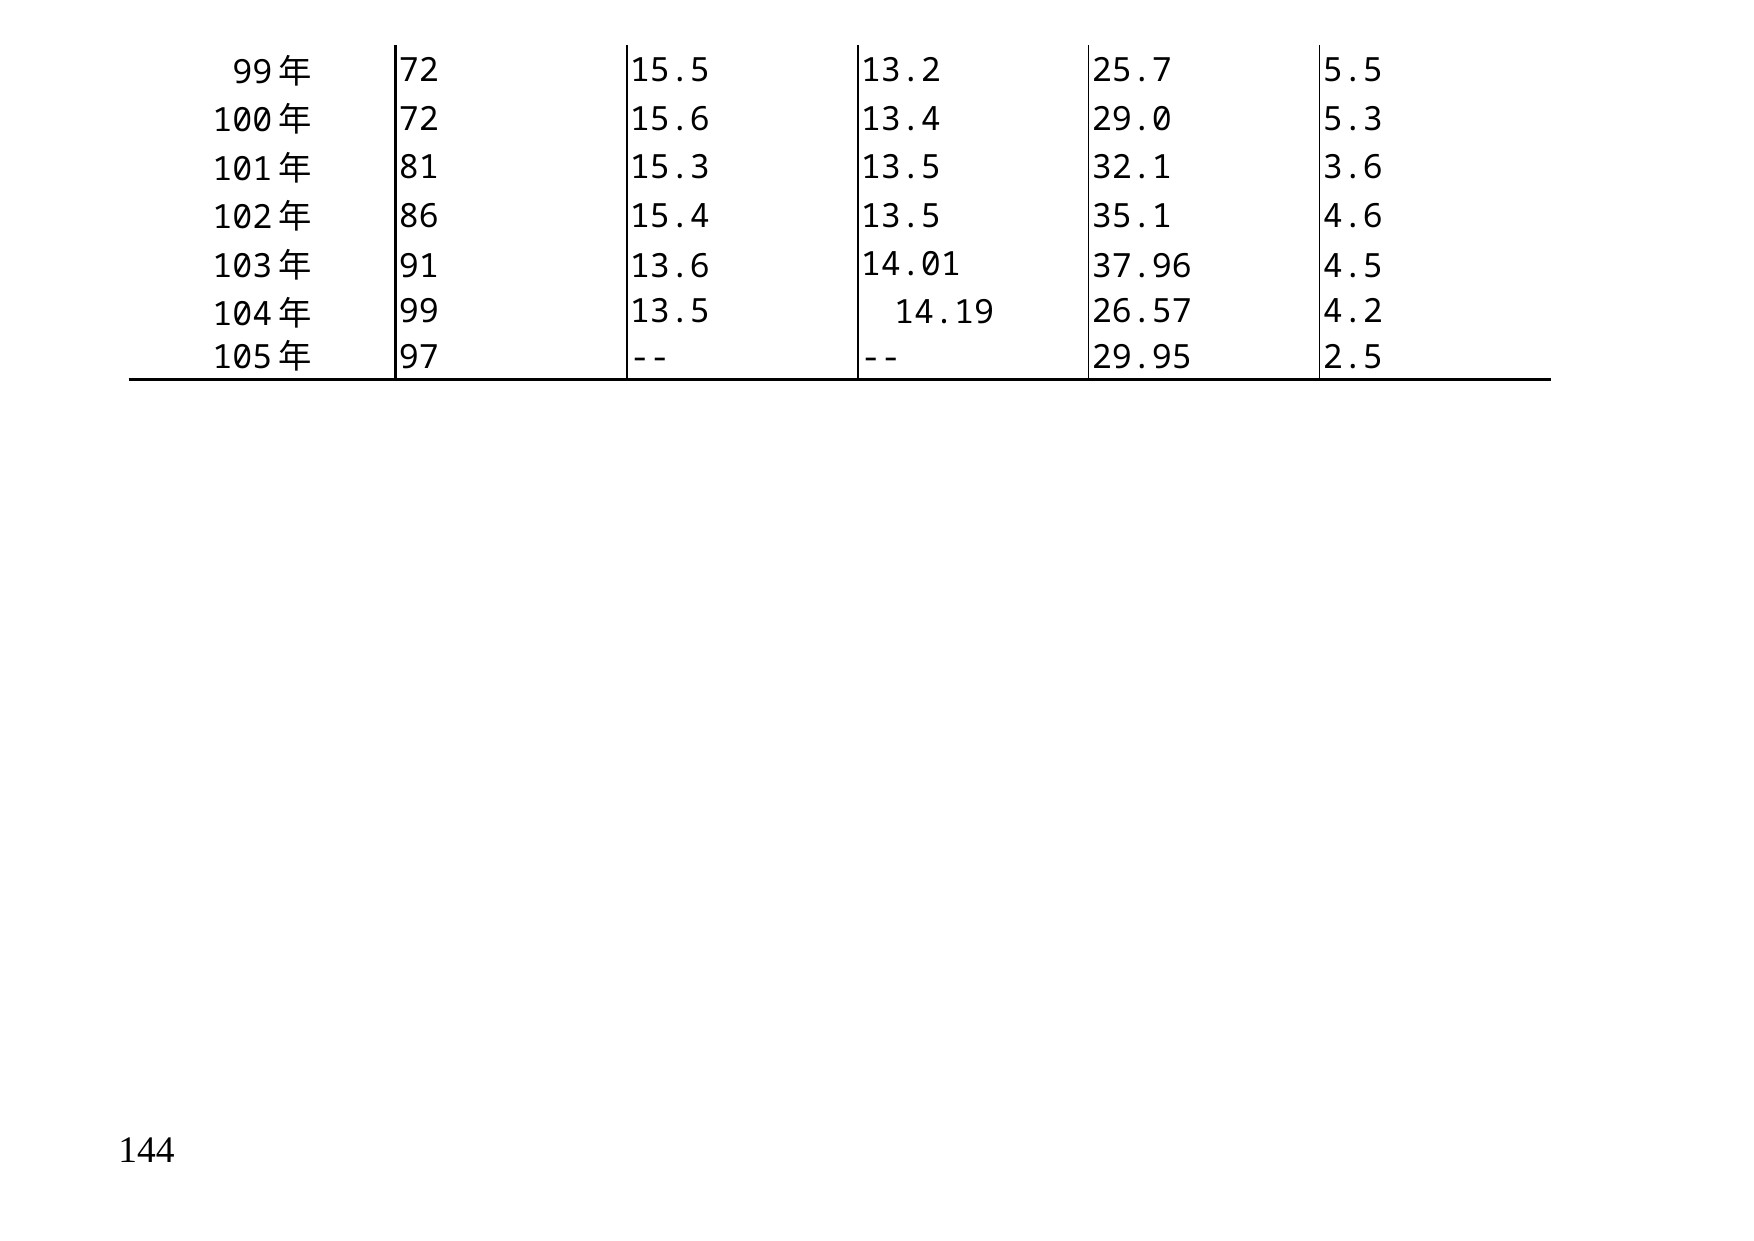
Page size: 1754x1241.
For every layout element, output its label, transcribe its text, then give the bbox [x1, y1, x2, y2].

table_cell 99年 [129, 45, 394, 93]
table_cell 15.4 [628, 190, 857, 238]
table_cell 32.1 [1089, 142, 1319, 190]
table_cell 72 [397, 93, 626, 142]
table_cell 13.4 [859, 93, 1088, 142]
table_cell 13.6 13.5 [628, 239, 857, 335]
table_cell 14.01 14.19 [859, 239, 1088, 335]
table_cell 101年 [129, 142, 394, 190]
table_cell 100年 [129, 93, 394, 142]
table_cell 86 [397, 190, 626, 238]
table_cell 13.5 [859, 190, 1088, 238]
table_cell 72 [397, 45, 626, 93]
table_cell 4.5 4.2 [1320, 239, 1551, 335]
table_cell 81 [397, 142, 626, 190]
table_cell 13.5 [859, 142, 1088, 190]
table_cell 4.6 [1320, 190, 1551, 238]
table_cell 105年 [129, 335, 394, 377]
table_cell 15.6 [628, 93, 857, 142]
table_cell 97 [397, 335, 626, 377]
table_cell 37.96 26.57 [1089, 239, 1319, 335]
table_cell -- [628, 335, 857, 377]
table_cell 2.5 [1320, 335, 1551, 377]
table_cell 3.6 [1320, 142, 1551, 190]
table_cell 5.5 [1320, 45, 1551, 93]
table_cell 103年 104年 [129, 239, 394, 335]
table_cell 29.0 [1089, 93, 1319, 142]
table_cell 25.7 [1089, 45, 1319, 93]
table_cell 102年 [129, 190, 394, 238]
table_cell 5.3 [1320, 93, 1551, 142]
table_cell 35.1 [1089, 190, 1319, 238]
table_cell 15.5 [628, 45, 857, 93]
table_cell 15.3 [628, 142, 857, 190]
table_cell 13.2 [859, 45, 1088, 93]
table_cell 29.95 [1089, 335, 1319, 377]
table_cell 91 99 [397, 239, 626, 335]
table_cell -- [859, 335, 1088, 377]
